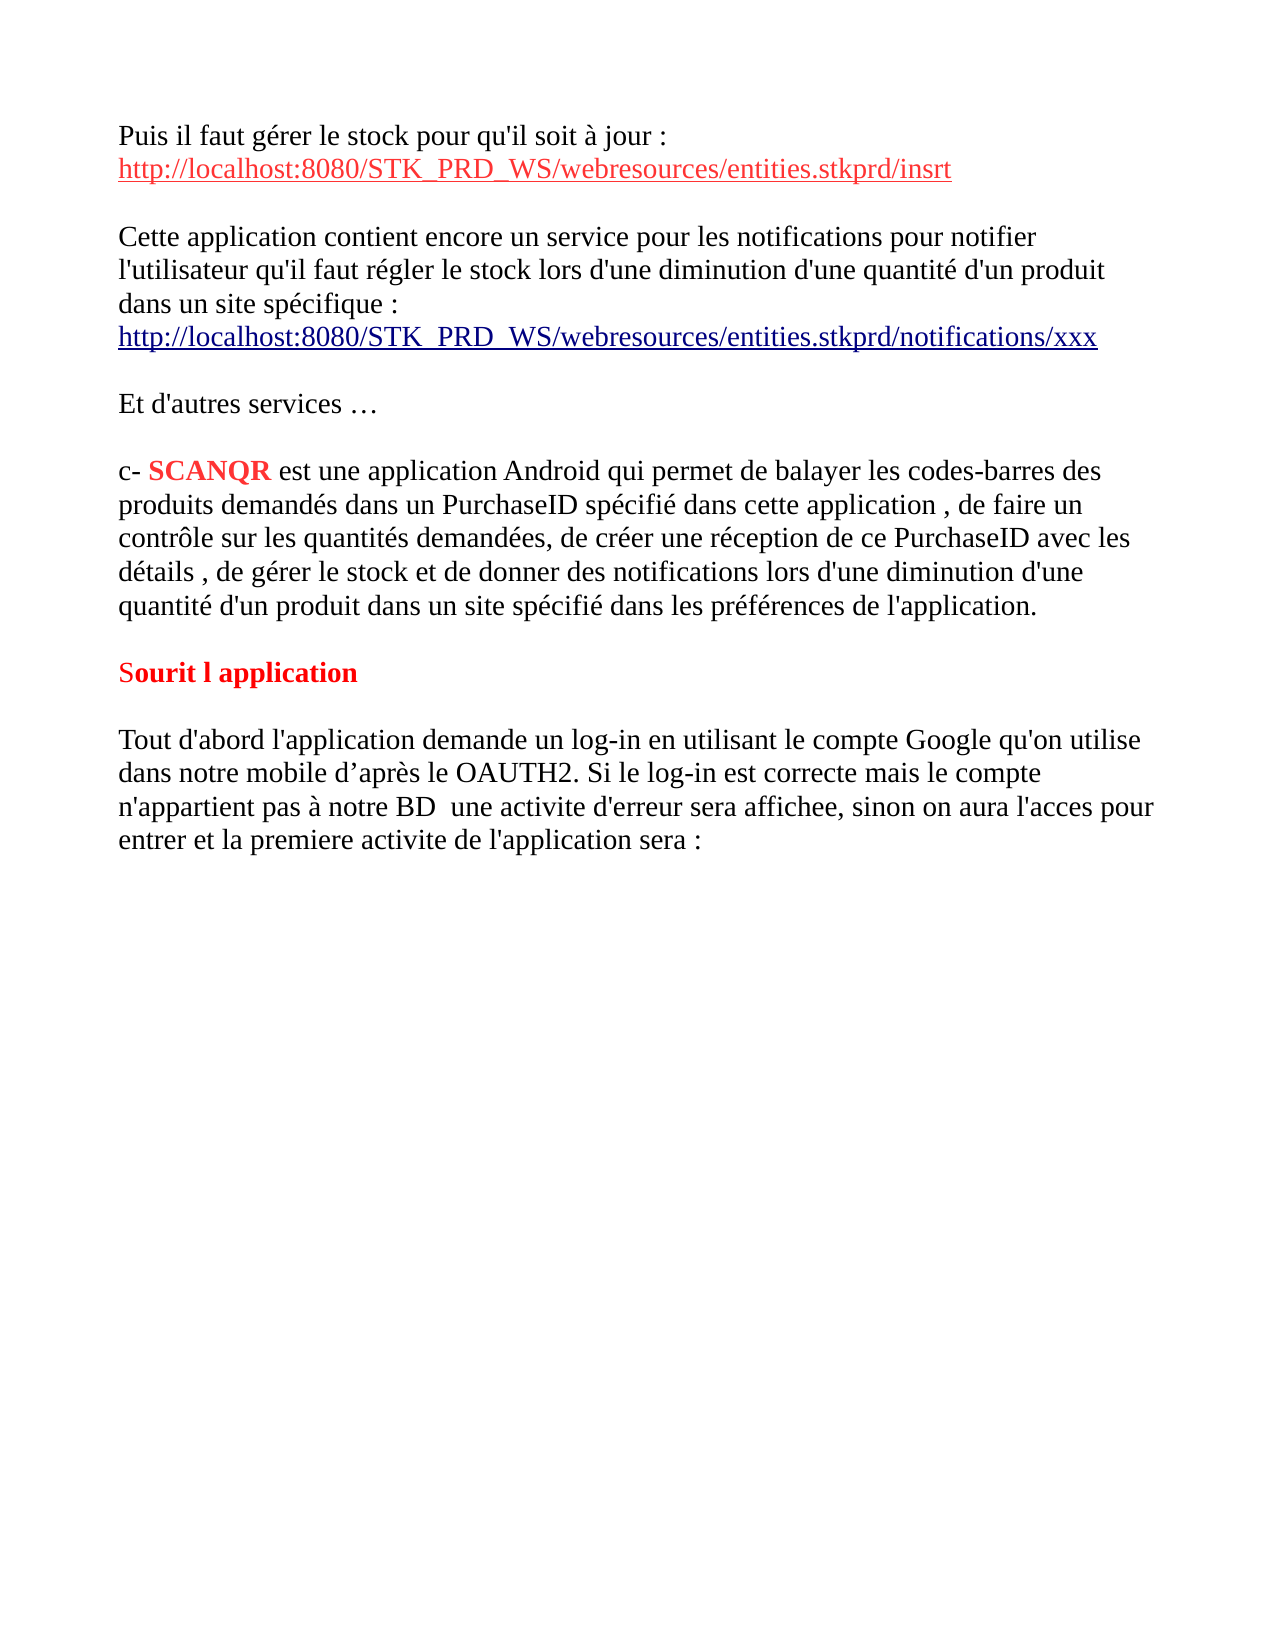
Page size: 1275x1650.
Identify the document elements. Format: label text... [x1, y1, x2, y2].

text Tout d'abord l'application demande un log-in en utilisant le compte Google qu'on utilise dans notre mobile d’après le OAUTH2. Si le log-in est correcte mais le compte n'appartient pas à notre BD une activite d'erreur sera affichee, sinon on aura l'acces pour entrer et la premiere activite de l'application sera : [118, 722, 1157, 856]
text Puis il faut gérer le stock pour qu'il soit à jour : [118, 118, 1157, 152]
text Et d'autres services … [118, 386, 1157, 420]
text http://localhost:8080/STK_PRD_WS/webresources/entities.stkprd/insrt [118, 152, 1157, 185]
text c- SCANQR est une application Android qui permet de balayer les codes-barres des produits demandés dans un PurchaseID spécifié dans cette application , de faire un contrôle sur les quantités demandées, de créer une réception de ce PurchaseID avec les détails , de gérer le stock et de donner des notifications lors d'une diminution d'une quantité d'un produit dans un site spécifié dans les préférences de l'application. [118, 453, 1157, 621]
text http://localhost:8080/STK_PRD_WS/webresources/entities.stkprd/notifications/xxx [118, 319, 1157, 353]
text Cette application contient encore un service pour les notifications pour notifier l'utilisateur qu'il faut régler le stock lors d'une diminution d'une quantité d'un produit dans un site spécifique : [118, 219, 1157, 319]
text Sourit l application [118, 655, 1157, 688]
